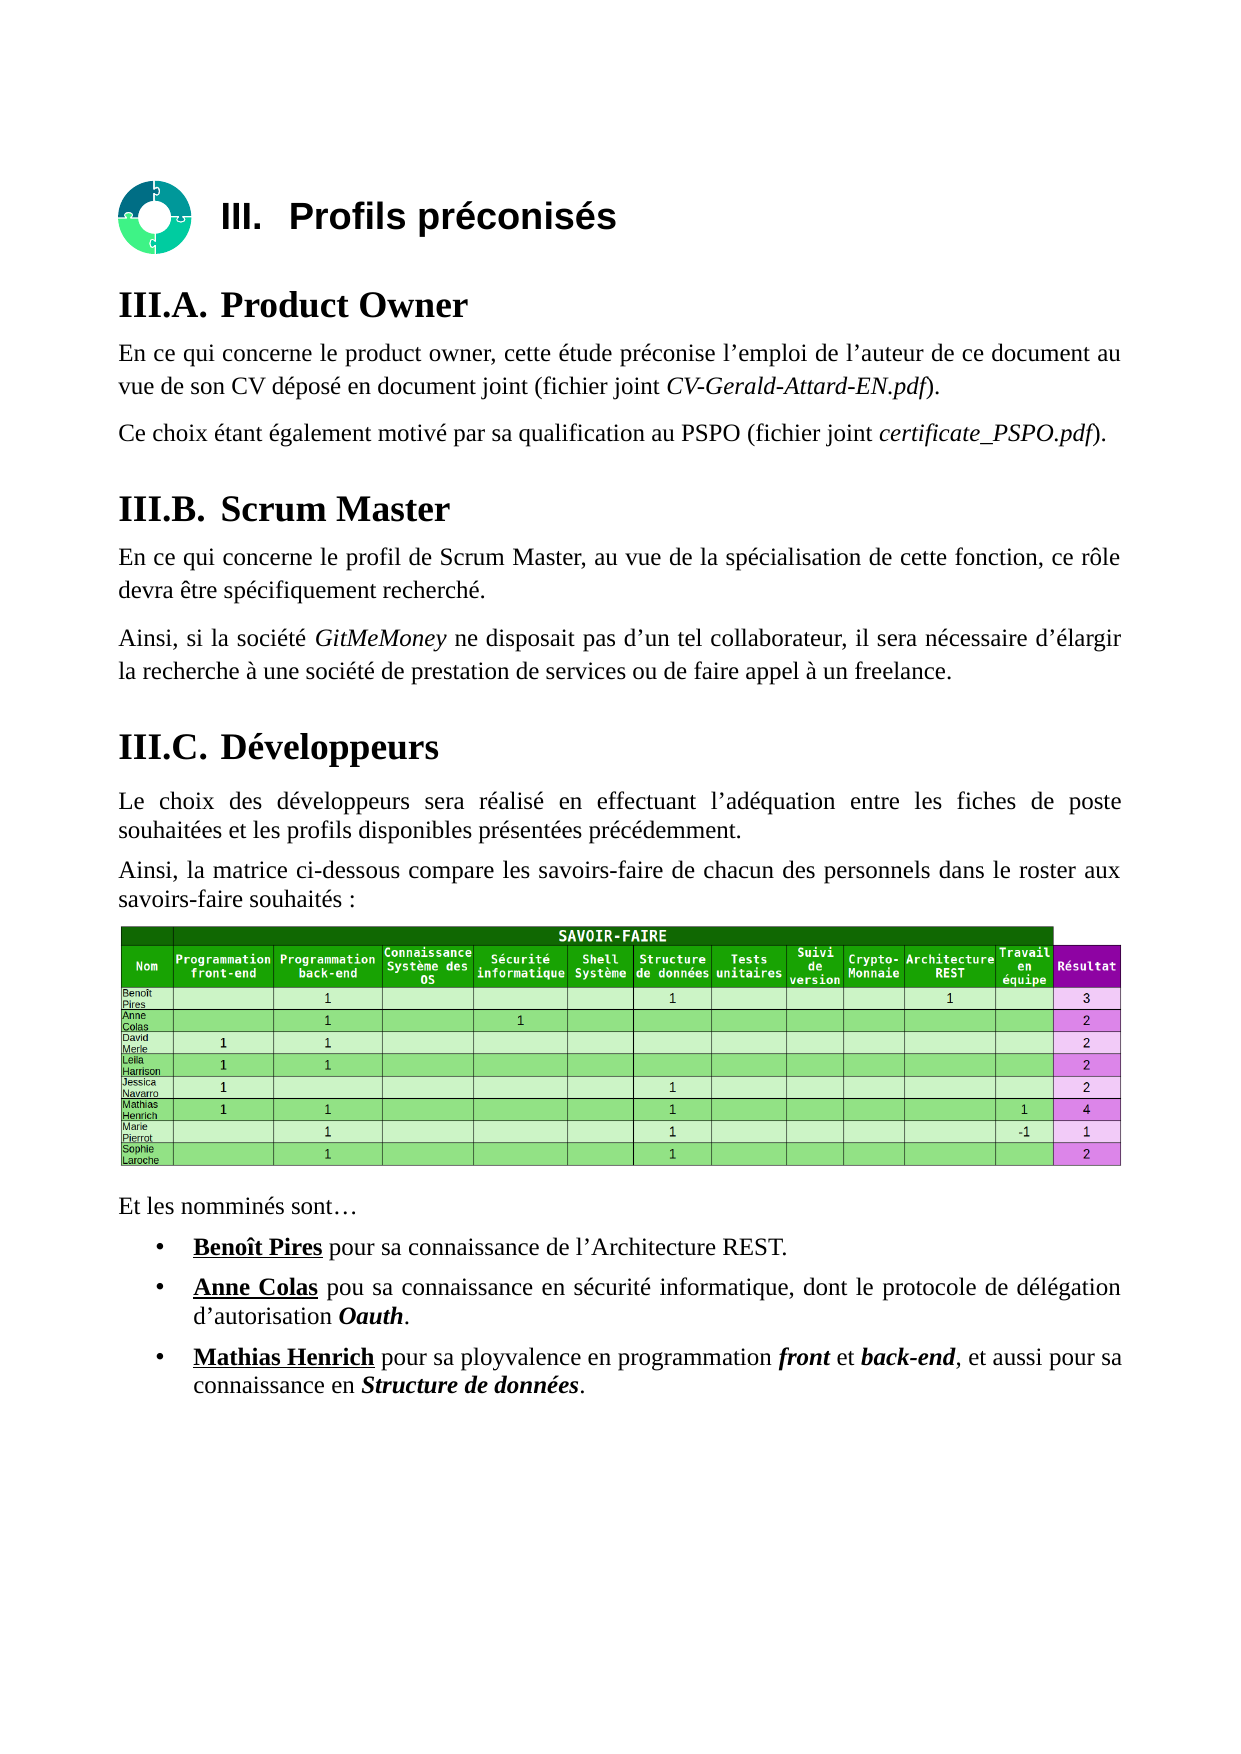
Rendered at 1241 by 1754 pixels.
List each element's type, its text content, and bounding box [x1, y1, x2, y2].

text Ce choix étant également motivé par sa qualification au PSPO (fichier joint certificate_PSPO.pdf). [118, 418, 1122, 447]
list Benoît Pires pour sa connaissance de l’Architecture REST. [156, 1232, 1122, 1260]
text Ainsi, si la société GitMeMoney ne disposait pas d’un tel collaborateur, il sera nécessaire d’élargir la recherche à une société de prestation de services ou de faire appel à un freelance. [118, 623, 1122, 685]
list Mathias Henrich pour sa ployvalence en programmation front et back-end, et aussi pour sa connaissance en Structure de données. [156, 1342, 1122, 1399]
subtitle Product Owner [118, 282, 1122, 325]
text Le choix des développeurs sera réalisé en effectuant l’adéquation entre les fiches de poste souhaitées et les profils disponibles présentées précédemment. [118, 786, 1122, 844]
text En ce qui concerne le product owner, cette étude préconise l’emploi de l’auteur de ce document au vue de son CV déposé en document joint (fichier joint CV-Gerald-Attard-EN.pdf). [118, 338, 1122, 399]
subtitle Profils préconisés [183, 194, 1122, 238]
picture [118, 925, 1123, 1168]
text Et les nomminés sont… [118, 1191, 1122, 1220]
text En ce qui concerne le profil de Scrum Master, au vue de la spécialisation de cette fonction, ce rôle devra être spécifiquement recherché. [118, 542, 1122, 604]
subtitle Développeurs [118, 724, 1122, 768]
subtitle [139, 201, 178, 238]
list Anne Colas pou sa connaissance en sécurité informatique, dont le protocole de délégation d’autorisation Oauth. [156, 1272, 1122, 1330]
text Ainsi, la matrice ci-dessous compare les savoirs-faire de chacun des personnels dans le roster aux savoirs-faire souhaités : [118, 856, 1122, 913]
subtitle Scrum Master [118, 487, 1122, 530]
